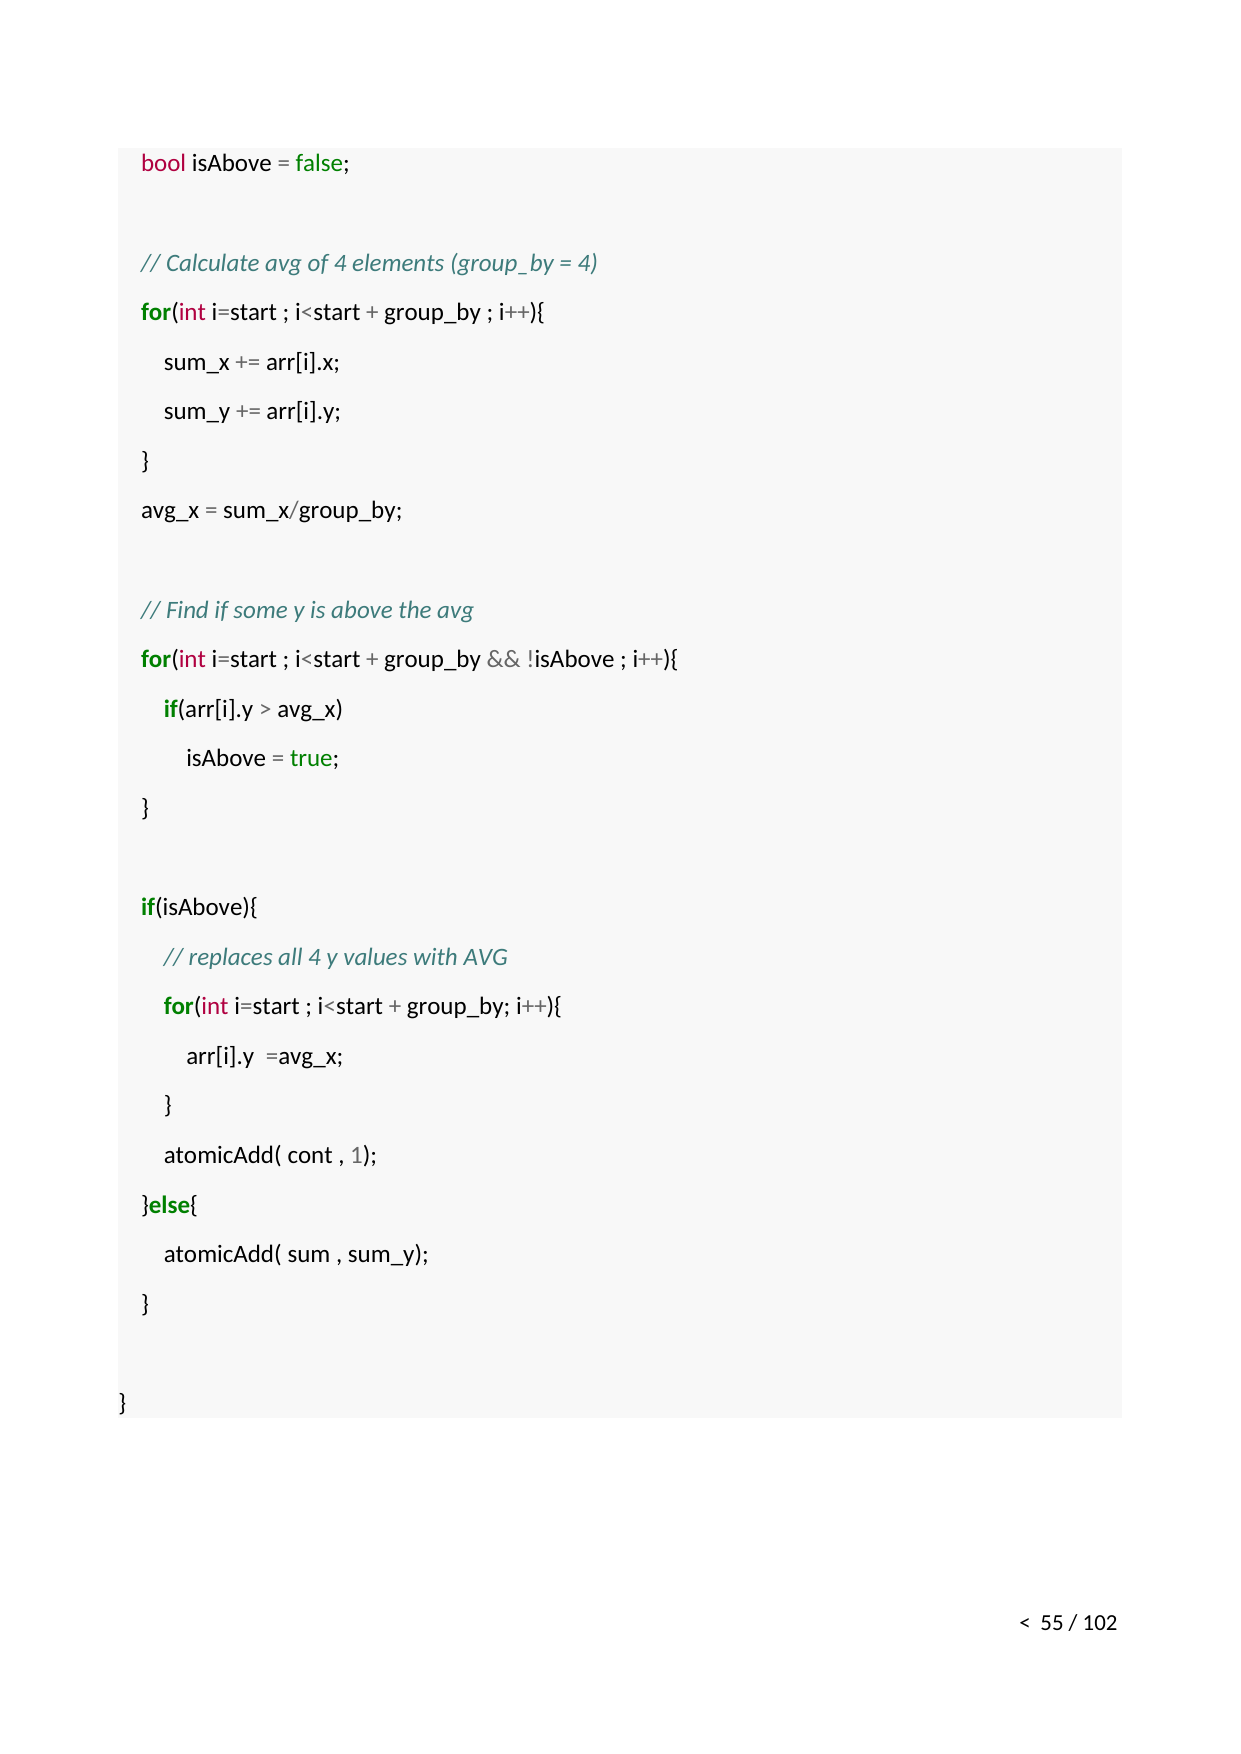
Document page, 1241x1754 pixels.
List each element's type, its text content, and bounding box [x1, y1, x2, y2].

text // Find if some y is above the avg [118, 594, 1122, 624]
text isAbove = true; [118, 743, 1122, 773]
text atomicAdd( cont , 1); [118, 1139, 1122, 1170]
text } [118, 792, 1122, 823]
text } [118, 1090, 1122, 1120]
text if(arr[i].y > avg_x) [118, 693, 1122, 723]
text sum_x += arr[i].x; [118, 346, 1122, 376]
text } [118, 445, 1122, 476]
text sum_y += arr[i].y; [118, 396, 1122, 426]
text // replaces all 4 y values with AVG [118, 941, 1122, 971]
text atomicAdd( sum , sum_y); [118, 1238, 1122, 1269]
text avg_x = sum_x/group_by; [118, 495, 1122, 525]
text for(int i=start ; i<start + group_by ; i++){ [118, 296, 1122, 327]
text arr[i].y =avg_x; [118, 1040, 1122, 1071]
text if(isAbove){ [118, 891, 1122, 922]
text bool isAbove = false; [118, 148, 1122, 178]
text for(int i=start ; i<start + group_by; i++){ [118, 991, 1122, 1021]
text } [118, 1288, 1122, 1318]
text }else{ [118, 1189, 1122, 1219]
text for(int i=start ; i<start + group_by && !isAbove ; i++){ [118, 643, 1122, 674]
text } [118, 1387, 1122, 1418]
text // Calculate avg of 4 elements (group_by = 4) [118, 247, 1122, 277]
